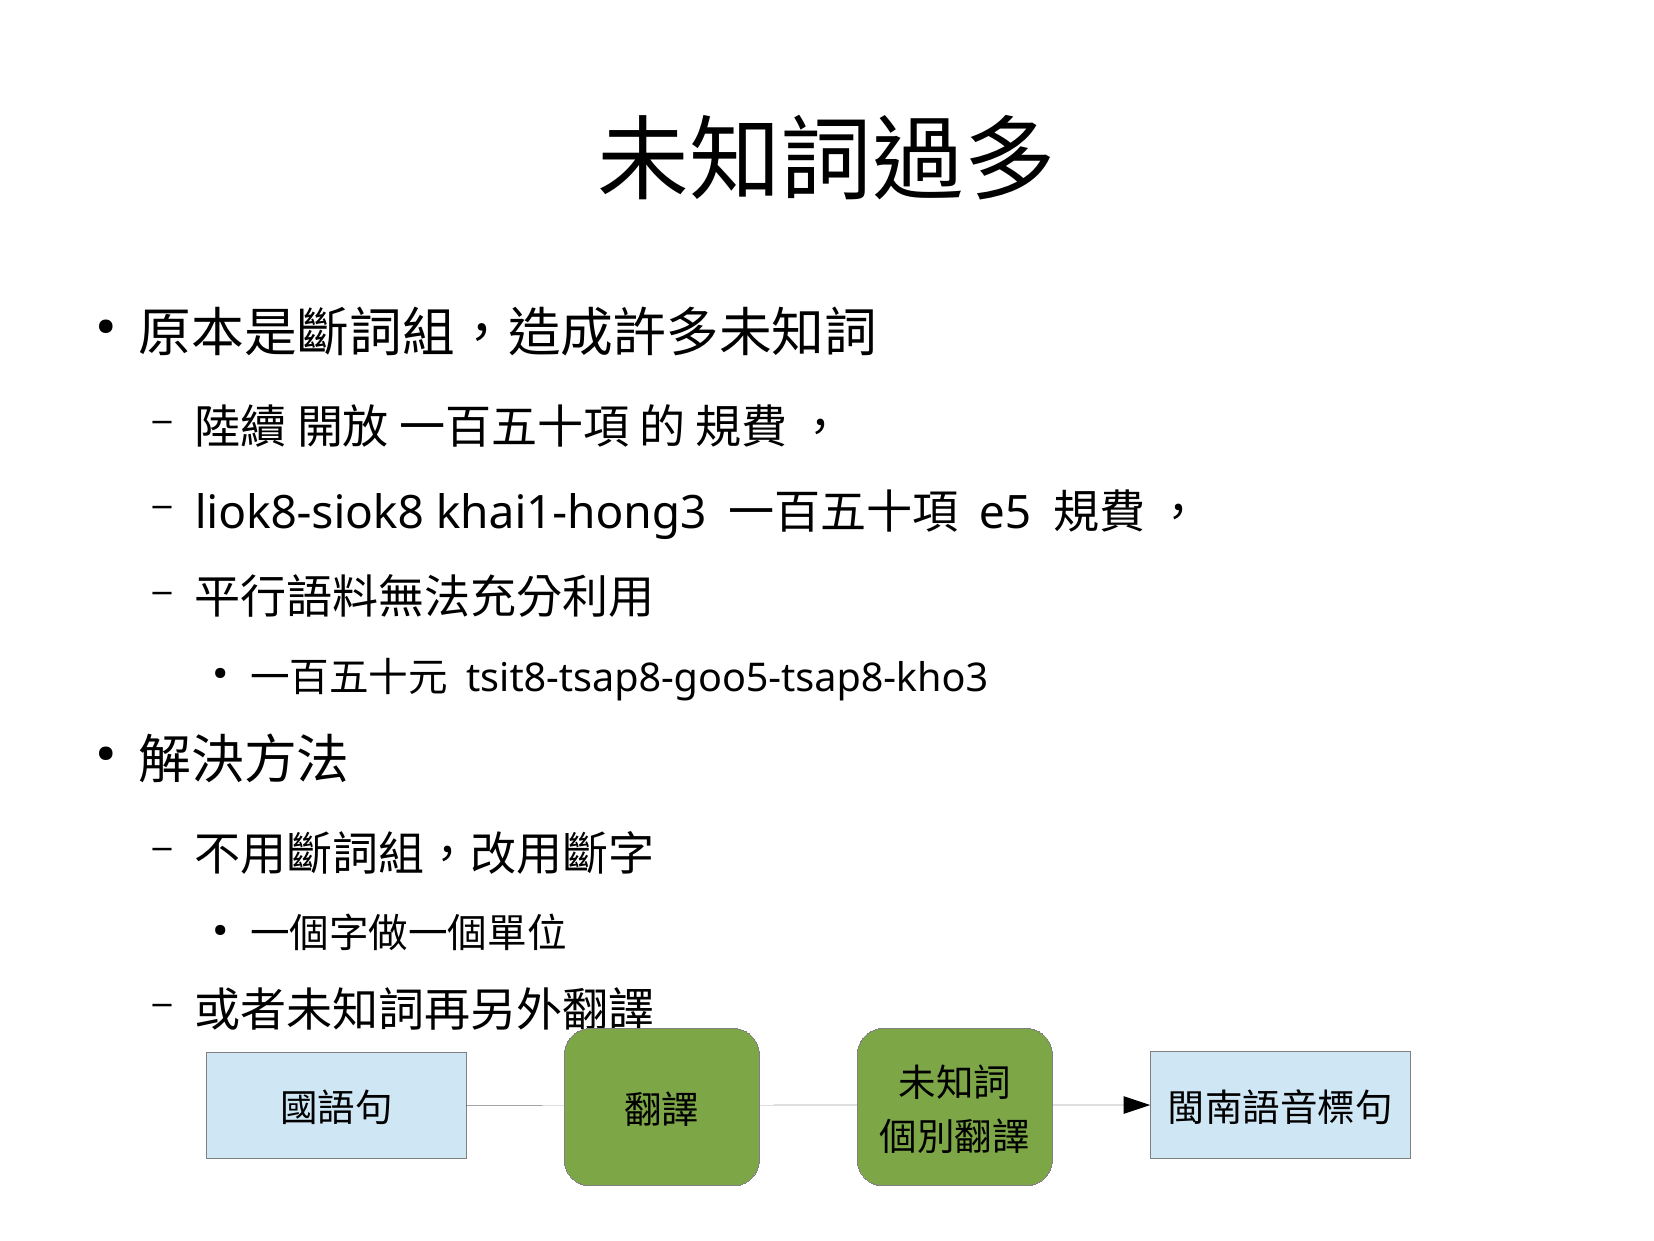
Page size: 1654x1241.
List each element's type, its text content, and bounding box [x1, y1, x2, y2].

text_box 未知詞 個別翻譯 [857, 1028, 1053, 1186]
list 原本是斷詞組，造成許多未知詞 陸續 開放 一百五十項 的 規費 ， liok8-siok8 khai1-hong3 一百五十項 e5 規費 ， 平行語料無法充分利用 一百五十元 tsit8-tsap8-goo5-tsap8-kho3 解決方法 不用斷詞組，改用斷字 一個字做一個單位 或者未知詞再另外翻譯 [82, 290, 1538, 1042]
text_box 閩南語音標句 [1150, 1051, 1411, 1159]
title 未知詞過多 [82, 49, 1571, 257]
text_box 國語句 [206, 1052, 467, 1159]
text_box 翻譯 [564, 1028, 760, 1186]
